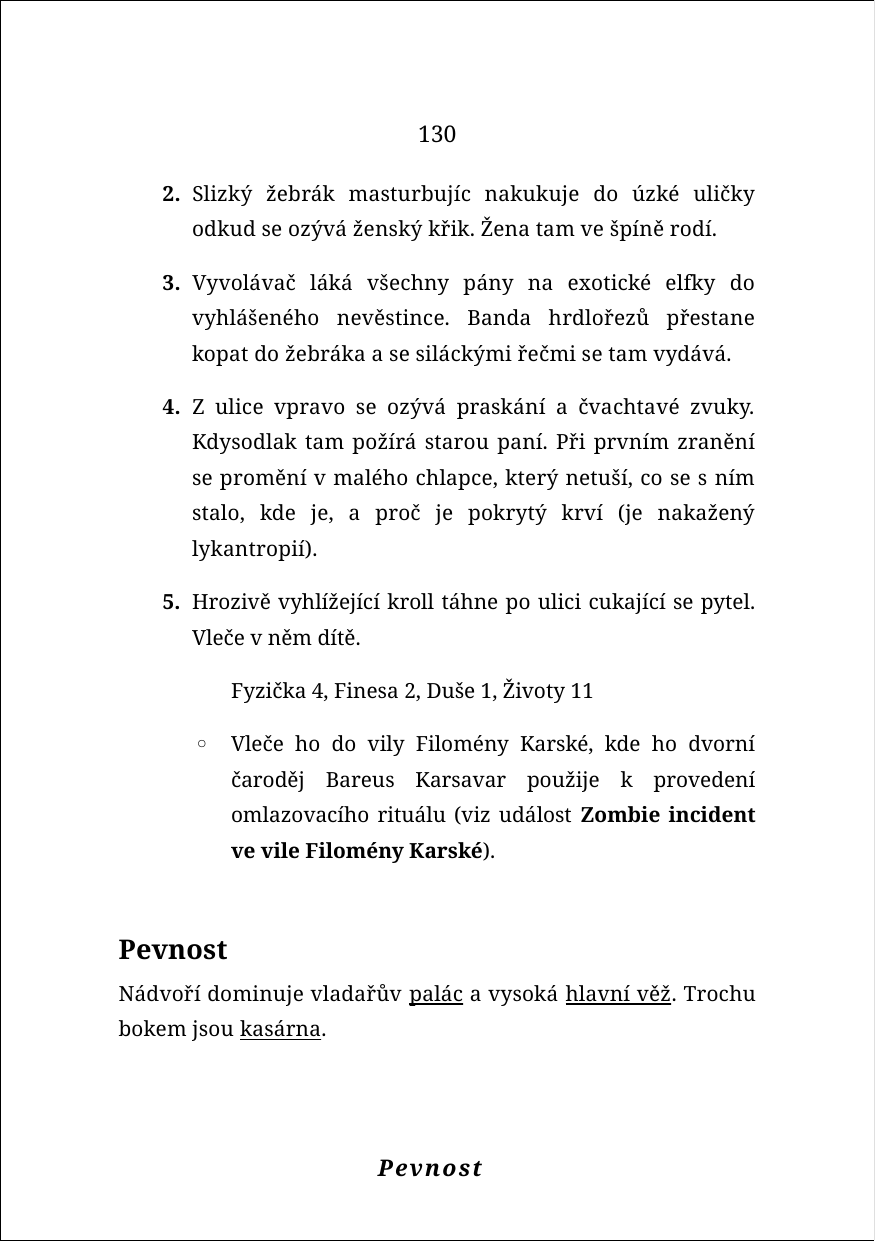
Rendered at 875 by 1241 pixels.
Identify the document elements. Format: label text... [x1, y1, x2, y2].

list Vleče ho do vily Filomény Karské, kde ho dvorní čaroděj Bareus Karsavar použije k provedení omlazovacího rituálu (viz událost Zombie incident ve vile Filomény Karské). [193, 729, 756, 864]
list Slizký žebrák masturbujíc nakukuje do úzké uličky odkud se ozývá ženský křik. Žena tam ve špíně rodí. [162, 179, 756, 243]
list Z ulice vpravo se ozývá praskání a čvachtavé zvuky. Kdysodlak tam požírá starou paní. Při prvním zranění se promění v malého chlapce, který netuší, co se s ním stalo, kde je, a proč je pokrytý krví (je nakažený lykantropií). [162, 392, 756, 562]
list Fyzička 4, Finesa 2, Duše 1, Životy 11 [193, 676, 756, 704]
text Nádvoří dominuje vladařův palác a vysoká hlavní věž. Trochu bokem jsou kasárna. [118, 979, 756, 1043]
list Hrozivě vyhlížející kroll táhne po ulici cukající se pytel. Vleče v něm dítě. [162, 587, 756, 651]
subtitle Pevnost [118, 930, 756, 967]
list Vyvolávač láká všechny pány na exotické elfky do vyhlášeného nevěstince. Banda hrdlořezů přestane kopat do žebráka a se siláckými řečmi se tam vydává. [162, 268, 756, 367]
